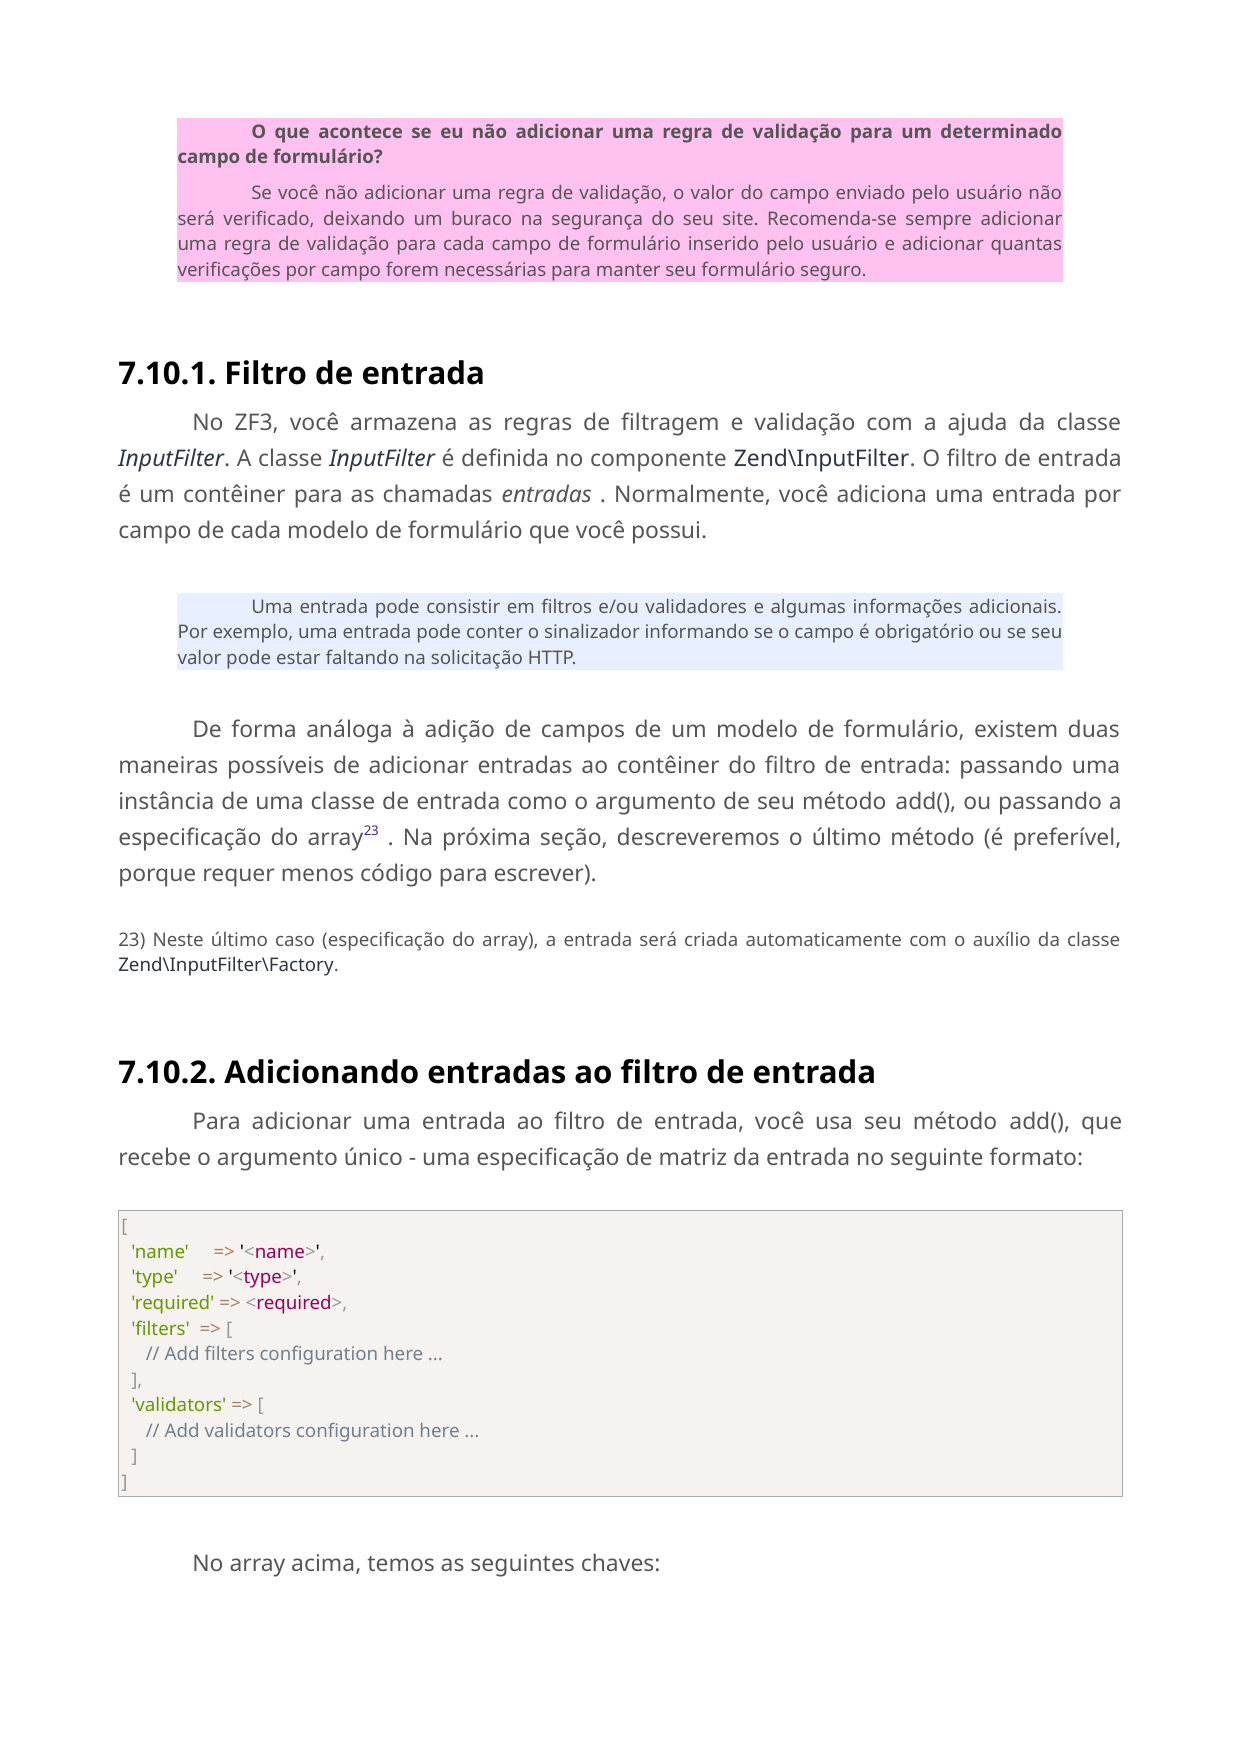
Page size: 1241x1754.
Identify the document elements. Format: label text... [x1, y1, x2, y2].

text No array acima, temos as seguintes chaves: [118, 1547, 1122, 1578]
text // Add validators configuration here ... [119, 1414, 1122, 1439]
text [ [119, 1211, 1122, 1235]
text No ZF3, você armazena as regras de filtragem e validação com a ajuda da classe InputFilter. A classe InputFilter é definida no componente Zend\InputFilter. O filtro de entrada é um contêiner para as chamadas entradas . Normalmente, você adiciona uma entrada por campo de cada modelo de formulário que você possui. [118, 406, 1122, 545]
text 'name' => '<name>', [119, 1235, 1122, 1261]
text ] [119, 1465, 1122, 1496]
text ] [119, 1439, 1122, 1465]
text 23) Neste último caso (especificação do array), a entrada será criada automaticamente com o auxílio da classe Zend\InputFilter\Factory. [118, 926, 1122, 977]
text // Add filters configuration here ... [119, 1337, 1122, 1363]
subtitle 7.10.2. Adicionando entradas ao filtro de entrada [118, 1050, 1122, 1092]
text De forma análoga à adição de campos de um modelo de formulário, existem duas maneiras possíveis de adicionar entradas ao contêiner do filtro de entrada: passando uma instância de uma classe de entrada como o argumento de seu método add(), ou passando a especificação do array23 . Na próxima seção, descreveremos o último método (é preferível, porque requer menos código para escrever). [118, 713, 1122, 888]
text ], [119, 1363, 1122, 1388]
text Se você não adicionar uma regra de validação, o valor do campo enviado pelo usuário não será verificado, deixando um buraco na segurança do seu site. Recomenda-se sempre adicionar uma regra de validação para cada campo de formulário inserido pelo usuário e adicionar quantas verificações por campo forem necessárias para manter seu formulário seguro. [177, 179, 1063, 282]
text 'type' => '<type>', [119, 1261, 1122, 1286]
text 'required' => <required>, [119, 1286, 1122, 1312]
text Uma entrada pode consistir em filtros e/ou validadores e algumas informações adicionais. Por exemplo, uma entrada pode conter o sinalizador informando se o campo é obrigatório ou se seu valor pode estar faltando na solicitação HTTP. [177, 593, 1063, 670]
text O que acontece se eu não adicionar uma regra de validação para um determinado campo de formulário? [177, 118, 1063, 169]
subtitle 7.10.1. Filtro de entrada [118, 351, 1122, 393]
text 'validators' => [ [119, 1388, 1122, 1414]
text 'filters' => [ [119, 1312, 1122, 1337]
text Para adicionar uma entrada ao filtro de entrada, você usa seu método add(), que recebe o argumento único - uma especificação de matriz da entrada no seguinte formato: [118, 1105, 1122, 1172]
